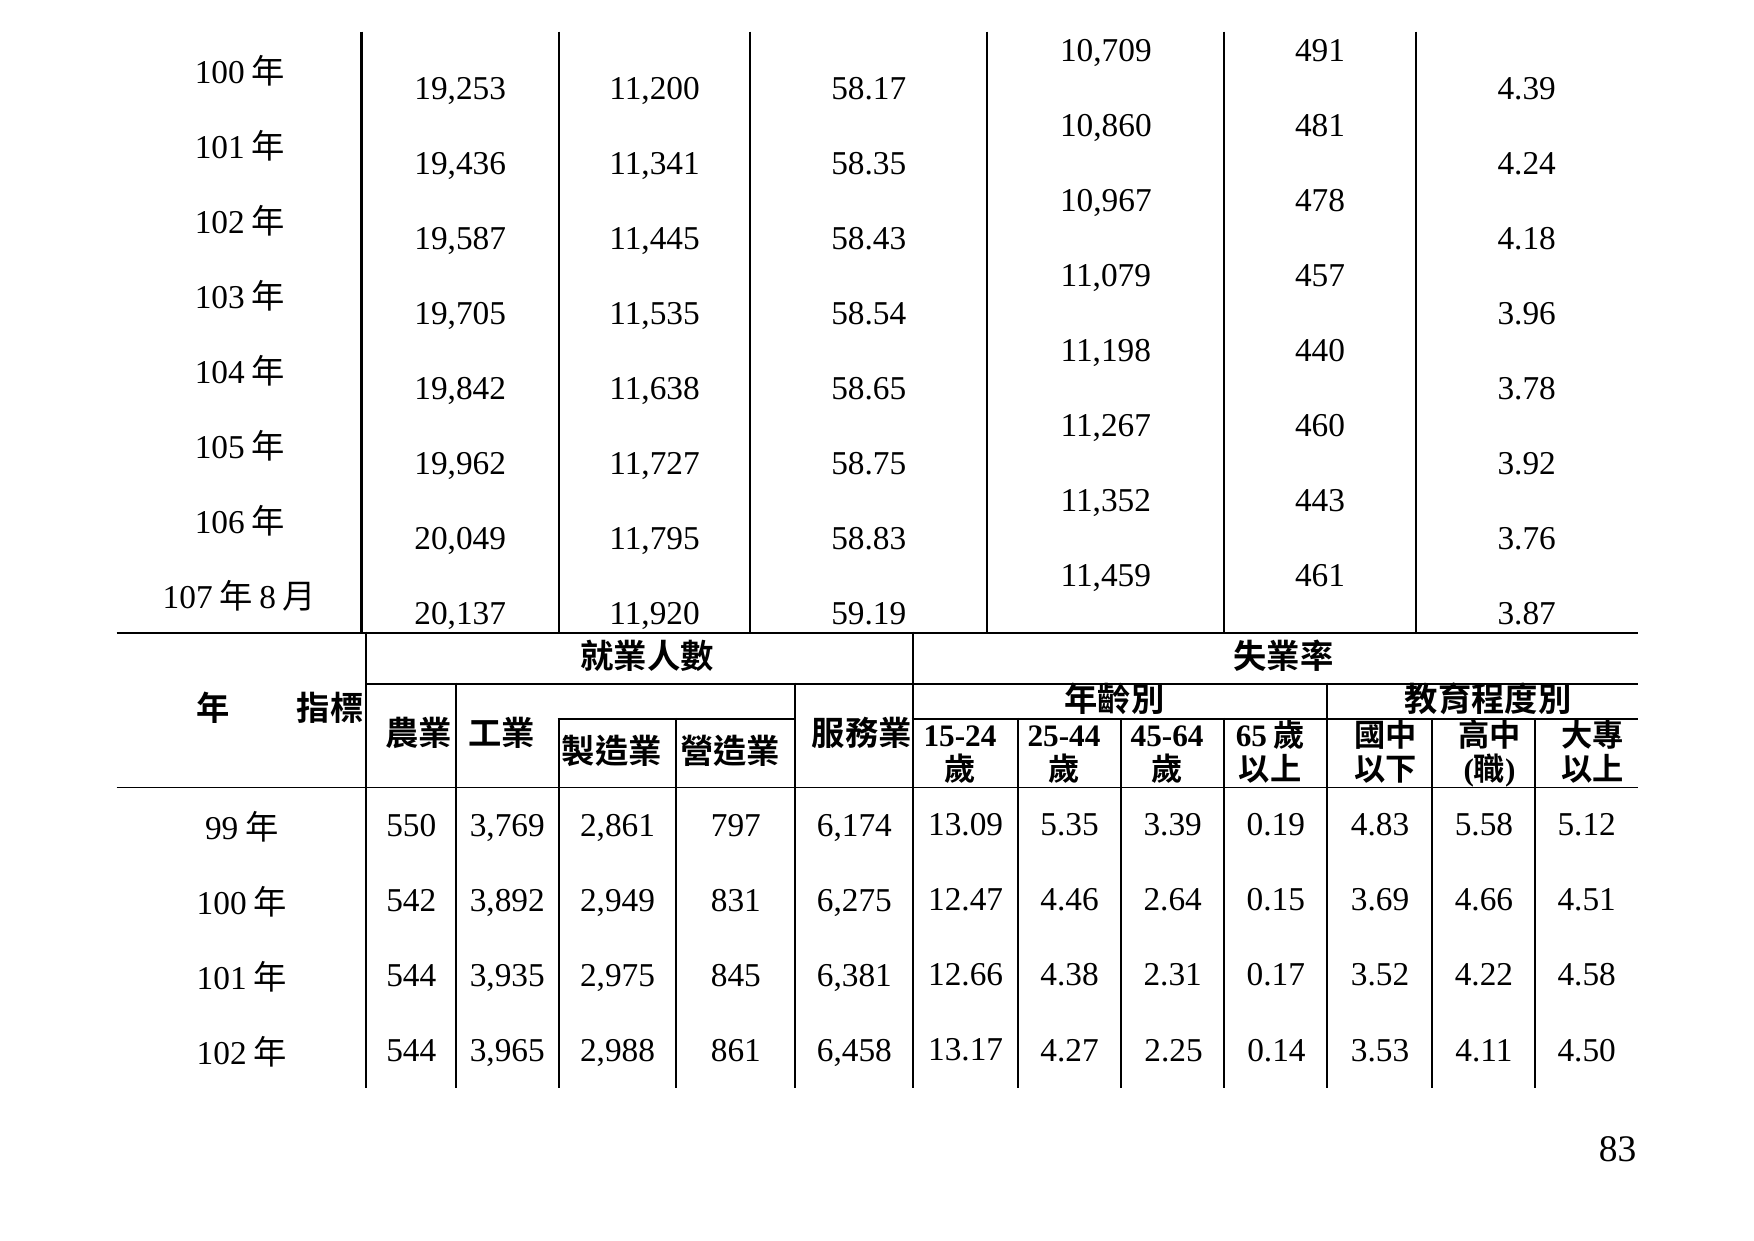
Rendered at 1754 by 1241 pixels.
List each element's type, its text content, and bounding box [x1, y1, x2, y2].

table_cell 6,381 [796, 938, 912, 1013]
table_cell 4.27 [1019, 1013, 1120, 1088]
table_cell 0.15 [1225, 863, 1326, 938]
table_cell 15-24歲 [914, 720, 1017, 787]
table_cell 2.64 [1122, 863, 1223, 938]
table_cell 4.50 [1536, 1013, 1637, 1088]
table_cell 5.35 [1019, 788, 1120, 863]
table_cell 6,275 [796, 863, 912, 938]
table_cell 12.47 [914, 863, 1017, 938]
table_cell 3.92 [1417, 407, 1637, 482]
table_cell 大專 以上 [1536, 720, 1637, 787]
table_cell 19,587 [363, 182, 558, 257]
table_cell 3,965 [457, 1013, 558, 1088]
table_cell 4.24 [1417, 107, 1637, 182]
table_cell 20,137 [363, 557, 558, 632]
table_cell 106年 [117, 482, 360, 557]
table_cell 3.39 [1122, 788, 1223, 863]
table_cell 4.83 [1328, 788, 1431, 863]
table_cell 營造業 [677, 720, 794, 787]
table_cell 4.22 [1433, 938, 1534, 1013]
table_cell 58.75 [751, 407, 986, 482]
table_cell 443 [1225, 482, 1415, 557]
table_cell 就業人數 [367, 634, 912, 682]
table_cell 2,861 [560, 788, 675, 863]
table_cell 4.18 [1417, 182, 1637, 257]
table_cell 3.87 [1417, 557, 1637, 632]
table_cell 年 指標 [117, 634, 365, 787]
table_cell 19,842 [363, 332, 558, 407]
table_cell 481 [1225, 107, 1415, 182]
table_cell 457 [1225, 257, 1415, 332]
table_cell 6,458 [796, 1013, 912, 1088]
table_cell 教育程度別 [1328, 685, 1637, 718]
table_cell 11,341 [560, 107, 749, 182]
table_cell 19,962 [363, 407, 558, 482]
table_cell 440 [1225, 332, 1415, 407]
table_cell 11,727 [560, 407, 749, 482]
table_cell 10,967 [988, 182, 1223, 257]
table_cell 58.65 [751, 332, 986, 407]
table_cell 工業 [457, 685, 558, 787]
table_cell 58.43 [751, 182, 986, 257]
table_cell 11,535 [560, 257, 749, 332]
table_cell 3.53 [1328, 1013, 1431, 1088]
table_cell 0.14 [1225, 1013, 1326, 1088]
table_cell 3.96 [1417, 257, 1637, 332]
table_cell 12.66 [914, 938, 1017, 1013]
table_cell 11,638 [560, 332, 749, 407]
table_cell 13.09 [914, 788, 1017, 863]
table_cell 11,200 [560, 32, 749, 107]
table_cell 58.17 [751, 32, 986, 107]
table_cell 460 [1225, 407, 1415, 482]
table_cell 3,769 [457, 788, 558, 863]
table_cell 3.52 [1328, 938, 1431, 1013]
table_cell 550 [367, 788, 455, 863]
table_cell 10,860 [988, 107, 1223, 182]
table_cell 3.78 [1417, 332, 1637, 407]
table_cell 高中(職) [1433, 720, 1534, 787]
table_cell 845 [677, 938, 794, 1013]
table_cell 19,253 [363, 32, 558, 107]
table_cell 45-64歲 [1122, 720, 1223, 787]
table_cell 11,920 [560, 557, 749, 632]
table_cell 100年 [117, 32, 360, 107]
table_cell 11,459 [988, 557, 1223, 632]
table_cell 19,705 [363, 257, 558, 332]
table_cell 99年 [117, 788, 365, 863]
table_cell 105年 [117, 407, 360, 482]
table_cell 10,709 [988, 32, 1223, 107]
table_cell 13.17 [914, 1013, 1017, 1088]
table_cell 年齡別 [914, 685, 1326, 718]
table_cell 11,795 [560, 482, 749, 557]
table_cell 失業率 [914, 634, 1637, 682]
table_cell 461 [1225, 557, 1415, 632]
table_cell 58.35 [751, 107, 986, 182]
table_cell 2.31 [1122, 938, 1223, 1013]
table_cell 478 [1225, 182, 1415, 257]
table_cell 6,174 [796, 788, 912, 863]
table_cell 4.38 [1019, 938, 1120, 1013]
table_cell 542 [367, 863, 455, 938]
table_cell 0.19 [1225, 788, 1326, 863]
table_cell 國中 以下 [1328, 720, 1431, 787]
table_cell 4.66 [1433, 863, 1534, 938]
table_cell 11,267 [988, 407, 1223, 482]
table_cell 農業 [367, 685, 455, 787]
table_cell 4.46 [1019, 863, 1120, 938]
table_cell 107年8月 [117, 557, 360, 632]
table_cell 103年 [117, 257, 360, 332]
table_cell 544 [367, 1013, 455, 1088]
table_cell 5.58 [1433, 788, 1534, 863]
table_cell 104年 [117, 332, 360, 407]
table_cell 797 [677, 788, 794, 863]
table_cell 101年 [117, 107, 360, 182]
table_cell 4.11 [1433, 1013, 1534, 1088]
table_cell 102年 [117, 1013, 365, 1088]
table_cell 20,049 [363, 482, 558, 557]
table_cell 861 [677, 1013, 794, 1088]
table_cell 101年 [117, 938, 365, 1013]
table_cell 4.58 [1536, 938, 1637, 1013]
table_cell 102年 [117, 182, 360, 257]
table_cell 59.19 [751, 557, 986, 632]
table_cell 3,935 [457, 938, 558, 1013]
table_cell [559, 685, 676, 718]
table_cell [676, 685, 794, 718]
table_cell 2.25 [1122, 1013, 1223, 1088]
table_cell 19,436 [363, 107, 558, 182]
table_cell 服務業 [796, 685, 912, 787]
table_cell 3,892 [457, 863, 558, 938]
table_cell 58.83 [751, 482, 986, 557]
table_cell 65歲 以上 [1225, 720, 1326, 787]
table_cell 2,975 [560, 938, 675, 1013]
table_cell 544 [367, 938, 455, 1013]
table_cell 11,079 [988, 257, 1223, 332]
table_cell 0.17 [1225, 938, 1326, 1013]
table_cell 831 [677, 863, 794, 938]
table_cell 2,988 [560, 1013, 675, 1088]
table_cell 25-44歲 [1019, 720, 1120, 787]
table_cell 3.69 [1328, 863, 1431, 938]
table_cell 11,352 [988, 482, 1223, 557]
table_cell 11,198 [988, 332, 1223, 407]
table_cell 4.51 [1536, 863, 1637, 938]
table_cell 491 [1225, 32, 1415, 107]
table_cell 100年 [117, 863, 365, 938]
table_cell 4.39 [1417, 32, 1637, 107]
table_cell 3.76 [1417, 482, 1637, 557]
table_cell 11,445 [560, 182, 749, 257]
table_cell 58.54 [751, 257, 986, 332]
table_cell 5.12 [1536, 788, 1637, 863]
table_cell 製造業 [560, 720, 675, 787]
table_cell 2,949 [560, 863, 675, 938]
